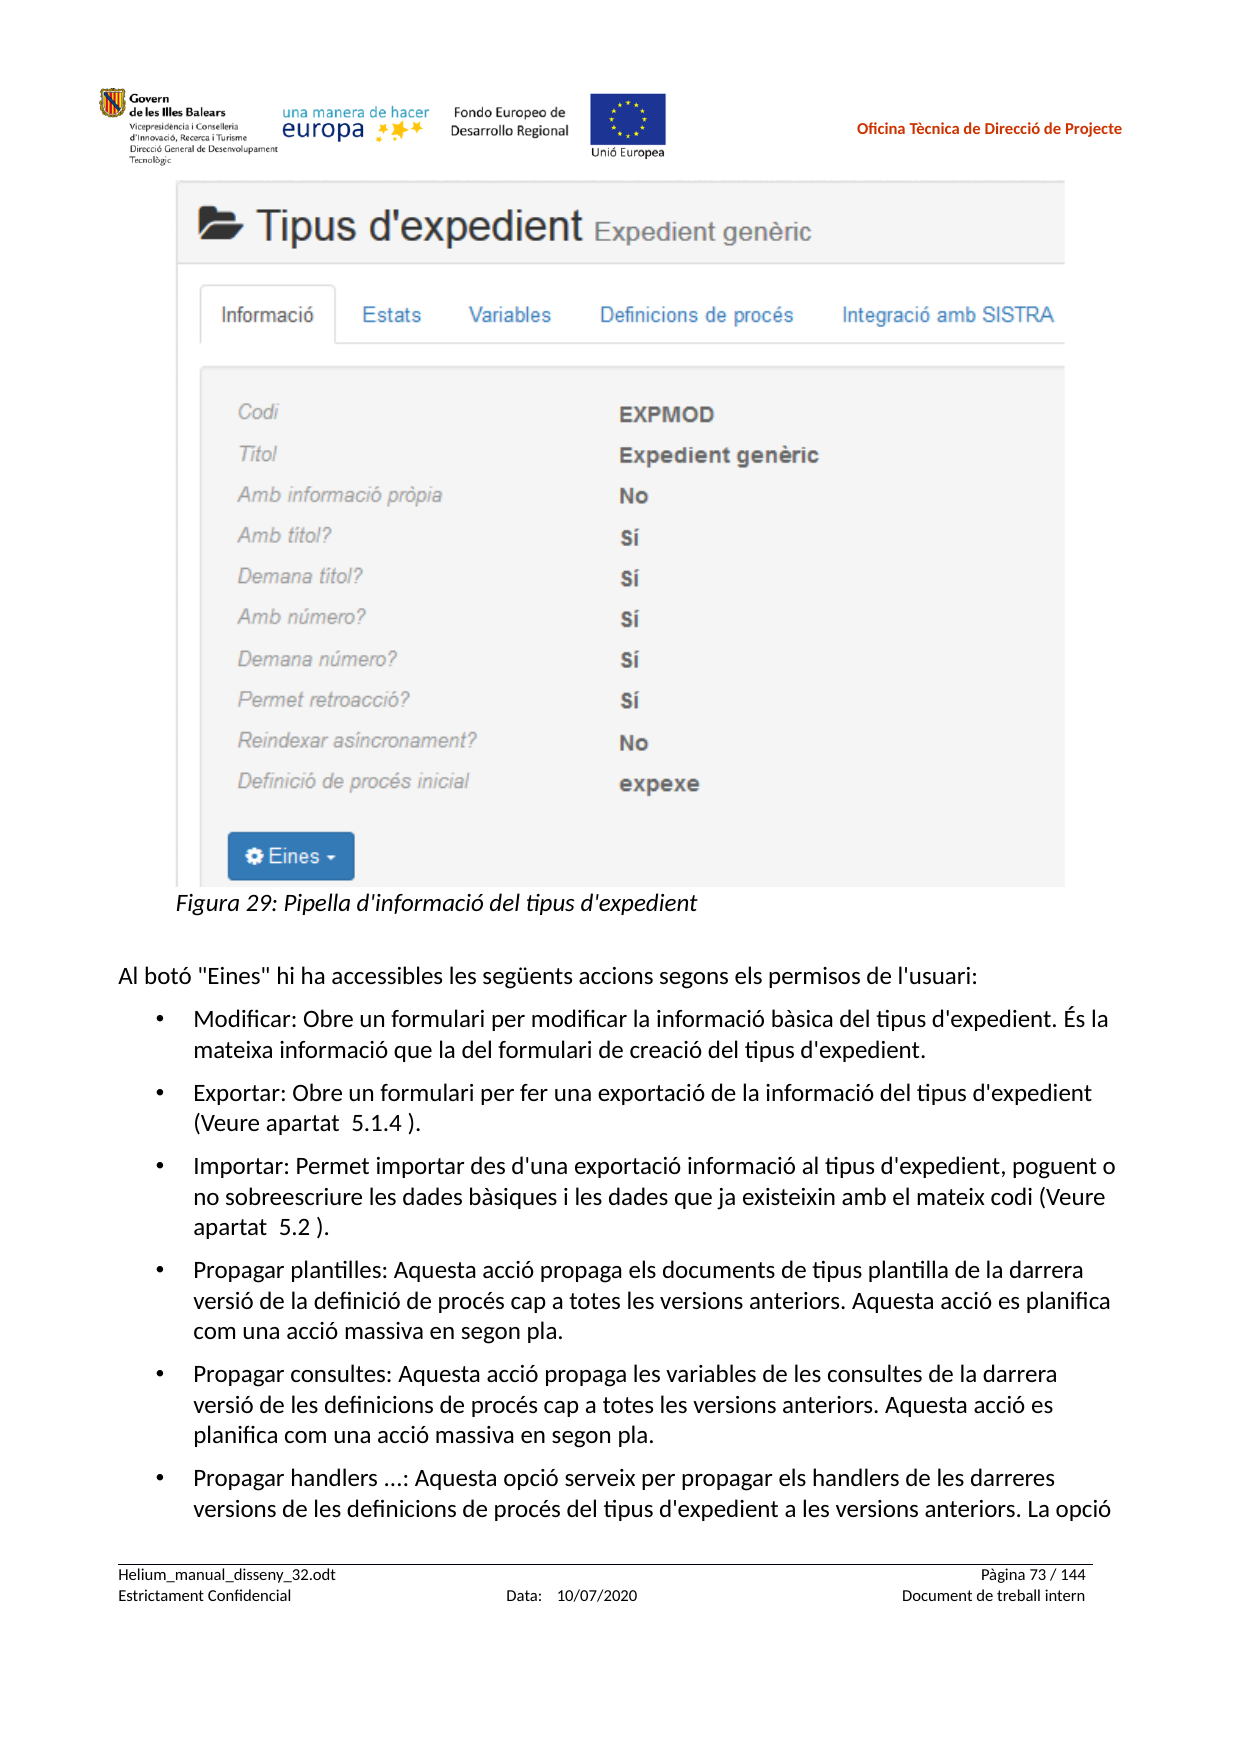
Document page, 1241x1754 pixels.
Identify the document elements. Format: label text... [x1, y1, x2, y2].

text Figura 29: Pipella d'informació del tipus d'expedient [176, 887, 1065, 917]
text Al botó "Eines" hi ha accessibles les següents accions segons els permisos de l'usuari: [118, 960, 1122, 991]
list Propagar handlers ...: Aquesta opció serveix per propagar els handlers de les darreres versions de les definicions de procés del tipus d'expedient a les versions anteriors. La opció [156, 1462, 1122, 1523]
list Importar: Permet importar des d'una exportació informació al tipus d'expedient, poguent o no sobreescriure les dades bàsiques i les dades que ja existeixin amb el mateix codi (Veure apartat 5.2). [156, 1150, 1122, 1242]
list Exportar: Obre un formulari per fer una exportació de la informació del tipus d'expedient (Veure apartat 5.1.4). [156, 1077, 1122, 1138]
list Propagar plantilles: Aquesta acció propaga els documents de tipus plantilla de la darrera versió de la definició de procés cap a totes les versions anteriors. Aquesta acció es planifica com una acció massiva en segon pla. [156, 1254, 1122, 1346]
list Modificar: Obre un formulari per modificar la informació bàsica del tipus d'expedient. És la mateixa informació que la del formulari de creació del tipus d'expedient. [156, 1003, 1122, 1064]
picture [175, 180, 1065, 887]
picture [99, 87, 668, 166]
list Propagar consultes: Aquesta acció propaga les variables de les consultes de la darrera versió de les definicions de procés cap a totes les versions anteriors. Aquesta acció es planifica com una acció massiva en segon pla. [156, 1358, 1122, 1450]
